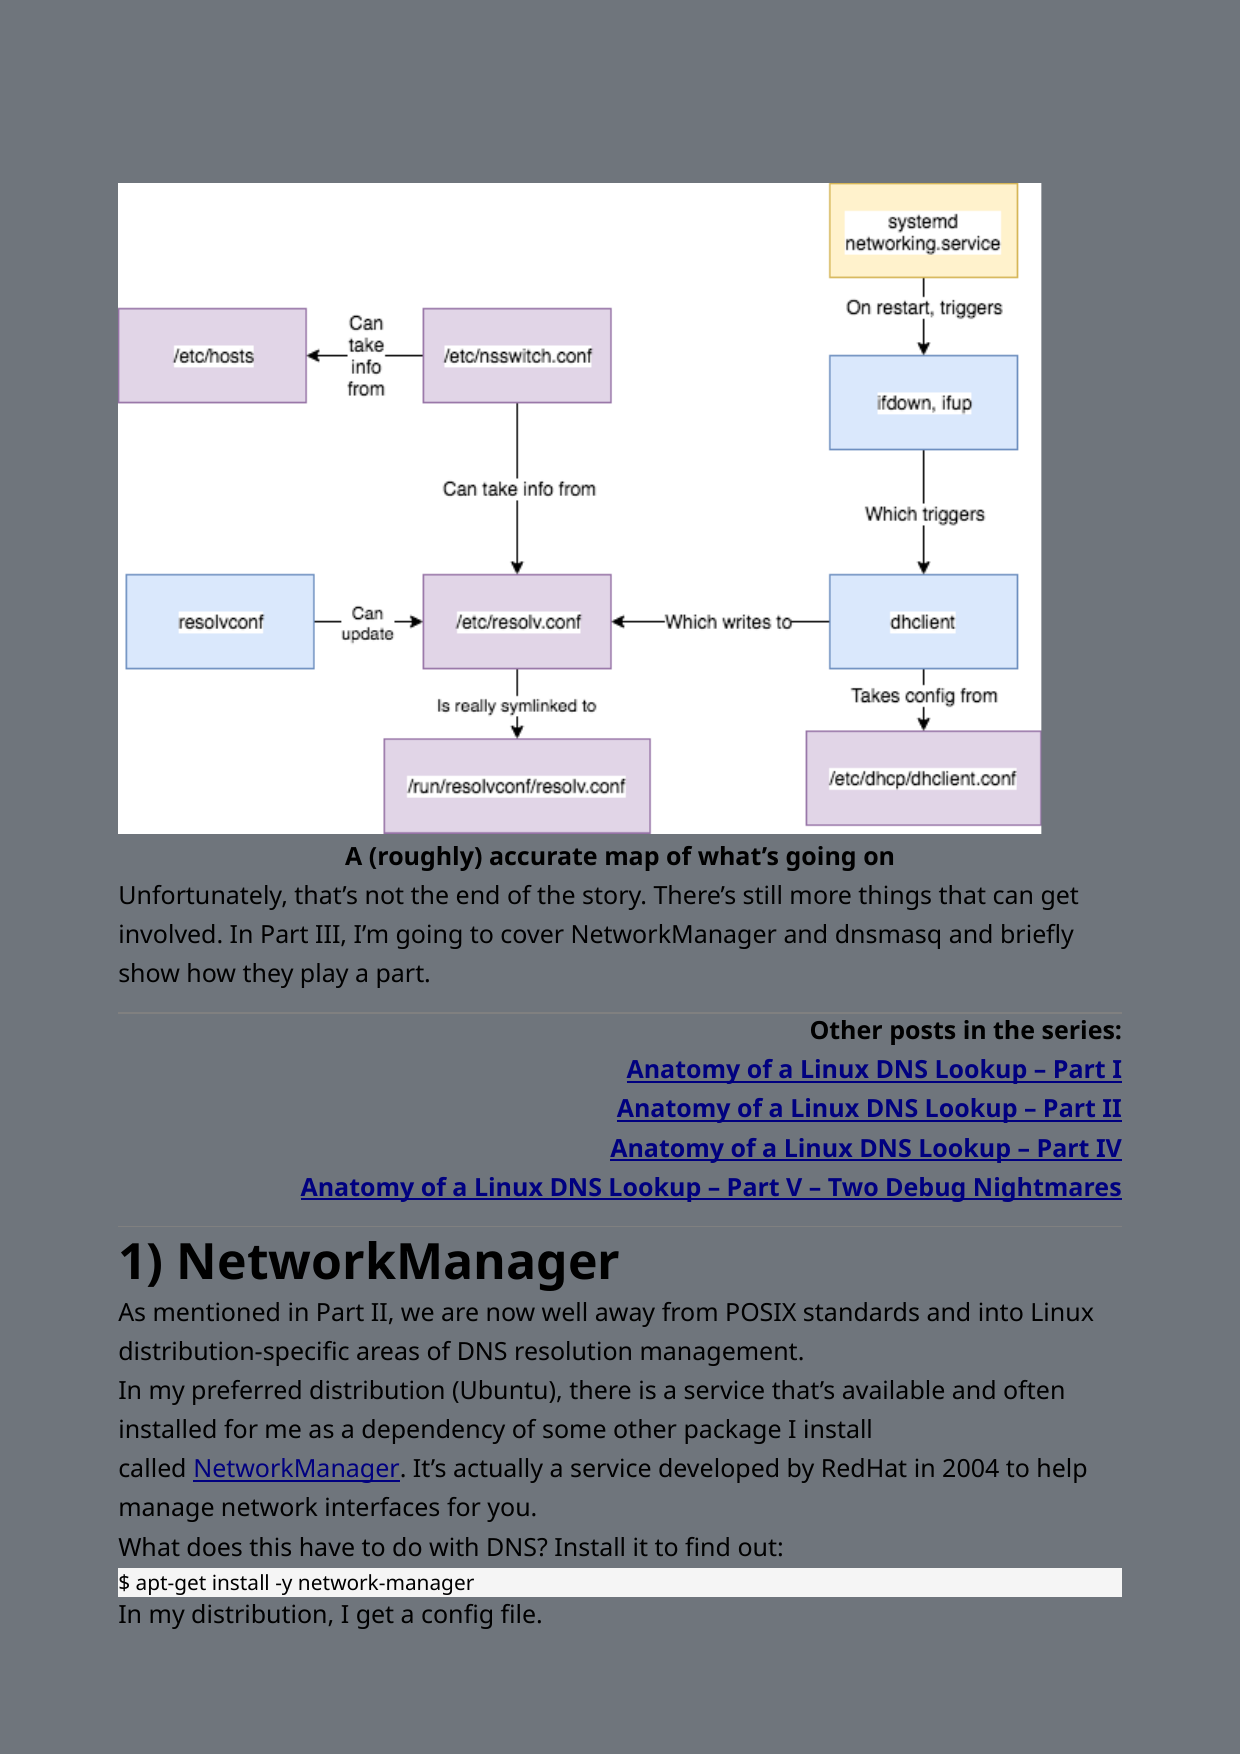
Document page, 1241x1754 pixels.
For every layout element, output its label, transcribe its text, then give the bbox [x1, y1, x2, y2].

subtitle 1) NetworkManager [118, 1227, 1122, 1294]
text What does this have to do with DNS? Install it to find out: [118, 1529, 1122, 1563]
text Anatomy of a Linux DNS Lookup – Part V – Two Debug Nightmares [118, 1169, 1122, 1203]
text Anatomy of a Linux DNS Lookup – Part IV [118, 1130, 1122, 1164]
text Other posts in the series: [118, 1014, 1122, 1047]
text As mentioned in Part II, we are now well away from POSIX standards and into Linux distribution-specific areas of DNS resolution management. [118, 1294, 1122, 1367]
picture [118, 183, 1042, 834]
text Unfortunately, that’s not the end of the story. There’s still more things that can get involved. In Part III, I’m going to cover NetworkManager and dnsmasq and briefly show how they play a part. [118, 878, 1122, 990]
text $ apt-get install -y network-manager [118, 1568, 1122, 1597]
text Anatomy of a Linux DNS Lookup – Part II [118, 1091, 1122, 1125]
text Anatomy of a Linux DNS Lookup – Part I [118, 1052, 1122, 1086]
text A (roughly) accurate map of what’s going on [118, 839, 1122, 873]
text In my preferred distribution (Ubuntu), there is a service that’s available and often installed for me as a dependency of some other package I install called NetworkManager. It’s actually a service developed by RedHat in 2004 to help manage network interfaces for you. [118, 1373, 1122, 1524]
text In my distribution, I get a config file. [118, 1597, 1122, 1631]
